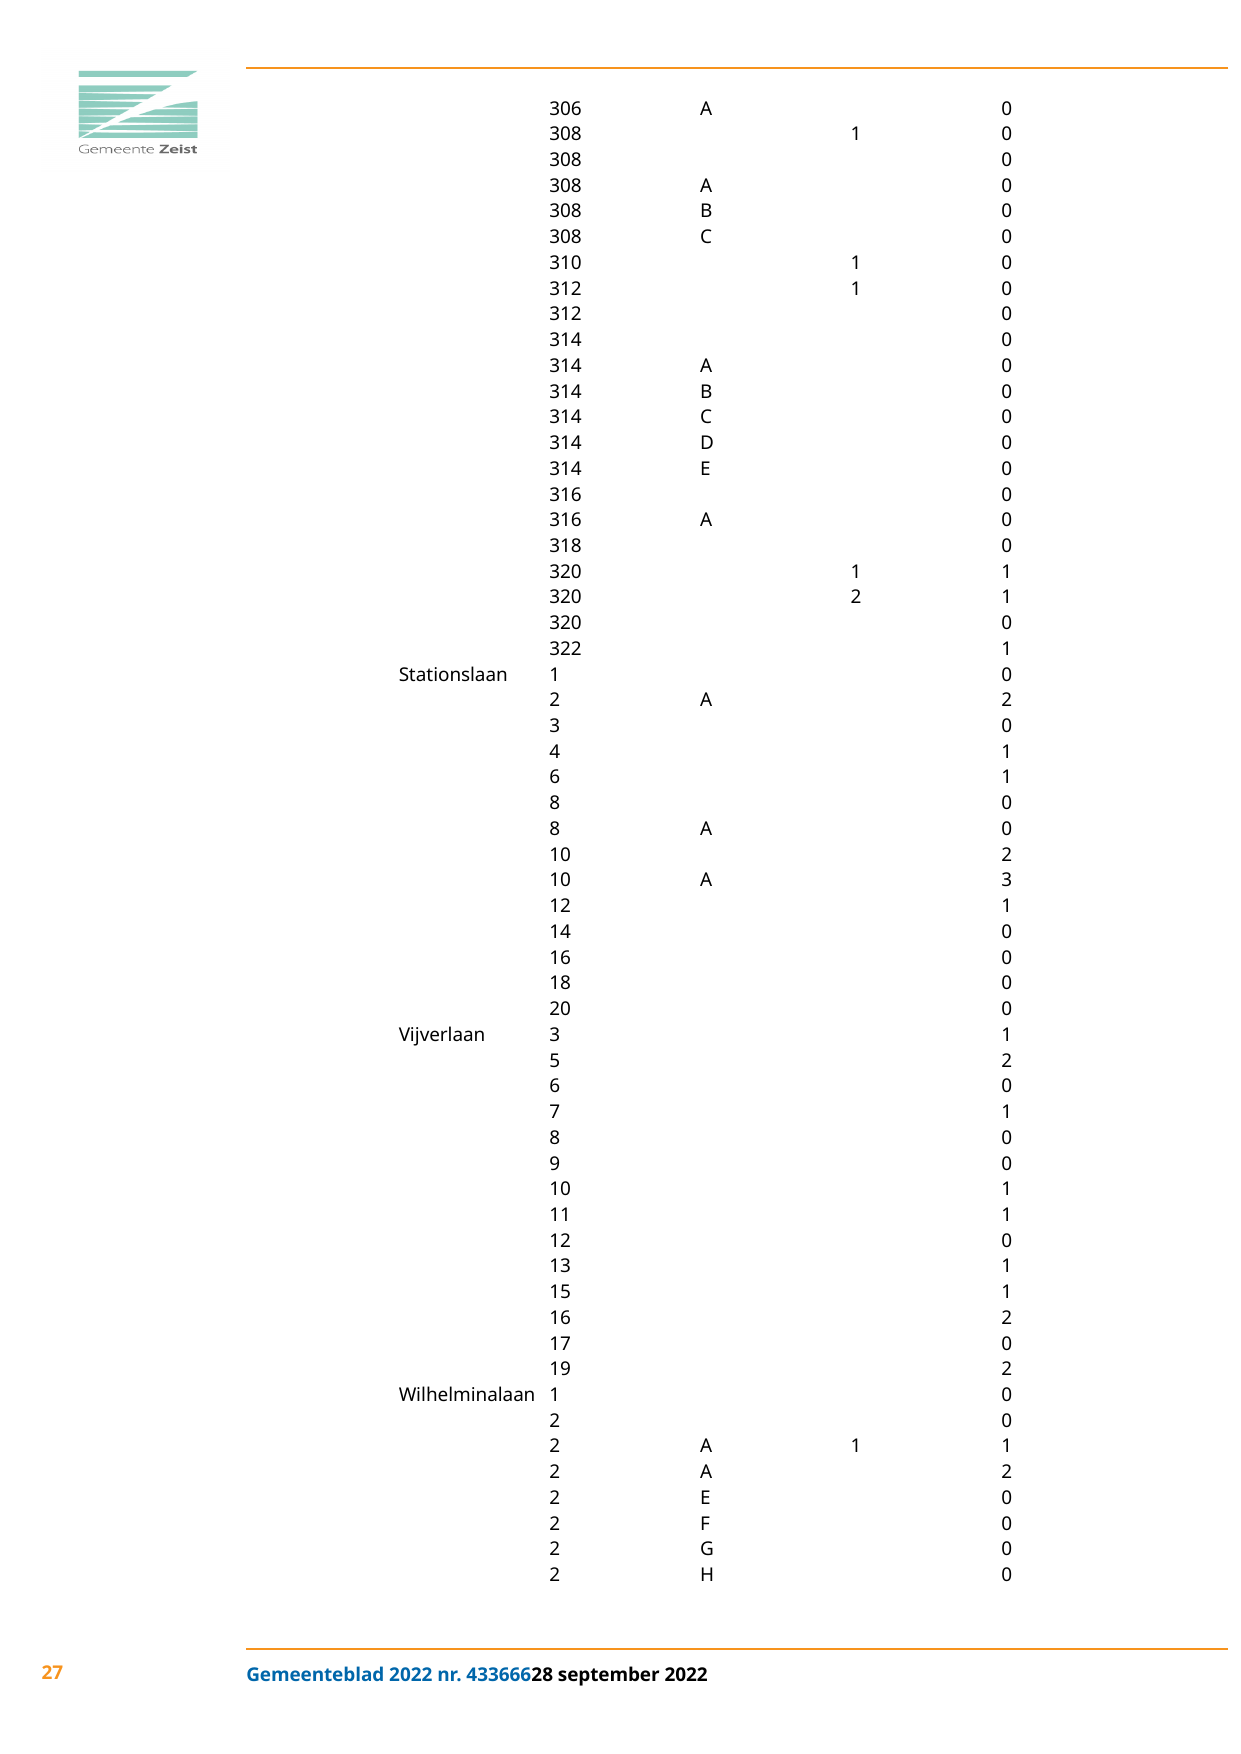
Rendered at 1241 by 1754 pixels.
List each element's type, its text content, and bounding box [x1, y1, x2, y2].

table_cell 2 [1001, 687, 1152, 712]
table_cell [399, 764, 549, 789]
table_cell 2 [549, 687, 700, 712]
table_cell 1 [1001, 1175, 1152, 1201]
table_cell B [700, 378, 850, 403]
table_cell 0 [1001, 1124, 1152, 1150]
table_cell Wilhelminalaan [399, 1381, 549, 1407]
table_cell [399, 738, 549, 764]
table_cell [248, 712, 398, 738]
table_cell [850, 635, 1001, 661]
table_cell 0 [1001, 1484, 1152, 1510]
table_cell [248, 558, 398, 584]
table_cell 0 [1001, 661, 1152, 687]
table_cell [248, 378, 398, 403]
table_cell 2 [1001, 1459, 1152, 1484]
table_cell 1 [549, 1381, 700, 1407]
table_cell 6 [549, 1073, 700, 1098]
table_cell 1 [850, 558, 1001, 584]
table_cell 0 [1001, 944, 1152, 969]
table_cell 312 [549, 275, 700, 301]
table_cell 1 [1001, 1201, 1152, 1227]
table_cell [700, 1227, 850, 1253]
table_cell 8 [549, 815, 700, 841]
table_cell 0 [1001, 481, 1152, 506]
table_cell [399, 1304, 549, 1330]
table_cell 318 [549, 532, 700, 558]
table_cell [399, 378, 549, 403]
table_cell [248, 1407, 398, 1433]
table_cell [399, 1510, 549, 1536]
table_cell [248, 995, 398, 1021]
table_cell [399, 1433, 549, 1458]
table_cell [850, 95, 1001, 121]
table_cell [850, 506, 1001, 532]
table_cell 8 [549, 1124, 700, 1150]
table_cell A [700, 506, 850, 532]
table_cell 308 [549, 224, 700, 249]
table_cell [248, 121, 398, 146]
table_cell [248, 1073, 398, 1098]
table_cell F [700, 1510, 850, 1536]
table_cell [700, 301, 850, 326]
table_cell 2 [1001, 1047, 1152, 1072]
table_cell [248, 146, 398, 172]
table_cell [700, 121, 850, 146]
table_cell [700, 1073, 850, 1098]
table_cell [700, 481, 850, 506]
table_cell 2 [549, 1536, 700, 1561]
table_cell G [700, 1536, 850, 1561]
table_cell 3 [1001, 867, 1152, 892]
table_cell 0 [1001, 146, 1152, 172]
table_cell [700, 326, 850, 352]
table_cell [248, 1330, 398, 1356]
table_cell [248, 326, 398, 352]
table_cell [248, 1536, 398, 1561]
table_cell [399, 326, 549, 352]
table_cell 2 [1001, 841, 1152, 867]
table_cell 2 [549, 1510, 700, 1536]
table_cell [850, 1407, 1001, 1433]
table_cell 1 [850, 275, 1001, 301]
table_cell [399, 944, 549, 969]
table_cell [700, 712, 850, 738]
table_cell [399, 1098, 549, 1124]
table_cell 308 [549, 198, 700, 223]
table_cell [248, 687, 398, 712]
table_cell [850, 1047, 1001, 1072]
table_cell [700, 1304, 850, 1330]
table_cell [399, 352, 549, 378]
table_cell 4 [549, 738, 700, 764]
table_cell 0 [1001, 1073, 1152, 1098]
table_cell 0 [1001, 918, 1152, 944]
table_cell 0 [1001, 1510, 1152, 1536]
table_cell [700, 146, 850, 172]
table_cell 0 [1001, 301, 1152, 326]
table_cell [850, 790, 1001, 815]
table_cell [399, 918, 549, 944]
table_cell 1 [850, 249, 1001, 275]
table_cell 0 [1001, 1407, 1152, 1433]
table_cell [399, 455, 549, 481]
table_cell [248, 1150, 398, 1175]
table_cell 2 [549, 1561, 700, 1587]
table_cell [850, 661, 1001, 687]
table_cell [248, 1098, 398, 1124]
table_cell [850, 1356, 1001, 1381]
table_cell 2 [1001, 1304, 1152, 1330]
table_cell [399, 687, 549, 712]
table_cell [248, 738, 398, 764]
table_cell 5 [549, 1047, 700, 1072]
table_cell [248, 790, 398, 815]
table_cell 0 [1001, 1330, 1152, 1356]
table_cell 0 [1001, 326, 1152, 352]
table_cell 15 [549, 1278, 700, 1304]
table_cell [850, 893, 1001, 918]
table_cell 0 [1001, 712, 1152, 738]
table_cell [399, 1459, 549, 1484]
table_cell [399, 249, 549, 275]
table_cell 2 [549, 1459, 700, 1484]
table_cell [850, 1150, 1001, 1175]
table_cell [248, 1175, 398, 1201]
table_cell A [700, 815, 850, 841]
table_cell [850, 301, 1001, 326]
table_cell [700, 1381, 850, 1407]
table_cell [399, 1150, 549, 1175]
table_cell [399, 970, 549, 995]
table_cell [399, 532, 549, 558]
table_cell [399, 121, 549, 146]
table_cell 0 [1001, 275, 1152, 301]
table_cell 2 [850, 584, 1001, 609]
table_cell [399, 867, 549, 892]
table_cell 0 [1001, 1227, 1152, 1253]
table_cell [700, 841, 850, 867]
table_cell [399, 224, 549, 249]
table_cell [399, 712, 549, 738]
table_cell 320 [549, 609, 700, 635]
table_cell [850, 1124, 1001, 1150]
table_cell [248, 481, 398, 506]
table_cell [700, 532, 850, 558]
table_cell Stationslaan [399, 661, 549, 687]
table_cell A [700, 687, 850, 712]
table_cell [248, 301, 398, 326]
table_cell [248, 918, 398, 944]
table_cell [248, 1561, 398, 1587]
table_cell 7 [549, 1098, 700, 1124]
table_cell 0 [1001, 224, 1152, 249]
table_cell [248, 1047, 398, 1072]
table_cell [248, 764, 398, 789]
table_cell [248, 867, 398, 892]
table_cell 312 [549, 301, 700, 326]
table_cell 1 [1001, 764, 1152, 789]
table_cell [399, 1175, 549, 1201]
table_cell [399, 198, 549, 223]
table_cell [850, 198, 1001, 223]
table_cell [700, 584, 850, 609]
table_cell E [700, 455, 850, 481]
table_cell [850, 815, 1001, 841]
table_cell [399, 1356, 549, 1381]
table_cell 1 [1001, 1433, 1152, 1458]
table_cell [248, 815, 398, 841]
table_cell C [700, 404, 850, 429]
table_cell [700, 1253, 850, 1278]
table_cell 17 [549, 1330, 700, 1356]
table_cell Vijverlaan [399, 1021, 549, 1047]
table_cell 0 [1001, 995, 1152, 1021]
table_cell [248, 1381, 398, 1407]
table_cell 19 [549, 1356, 700, 1381]
table_cell 0 [1001, 455, 1152, 481]
table_cell [700, 249, 850, 275]
table_cell 12 [549, 893, 700, 918]
table_cell [399, 609, 549, 635]
table_cell 1 [1001, 738, 1152, 764]
table_cell 2 [549, 1433, 700, 1458]
table_cell 1 [850, 121, 1001, 146]
table_cell [248, 1356, 398, 1381]
table_cell 0 [1001, 378, 1152, 403]
table_cell [850, 1175, 1001, 1201]
table_cell [850, 481, 1001, 506]
table_cell 0 [1001, 429, 1152, 455]
table_cell [850, 1484, 1001, 1510]
table_cell 20 [549, 995, 700, 1021]
table_cell [700, 661, 850, 687]
table_cell 320 [549, 584, 700, 609]
table_cell [399, 95, 549, 121]
table_cell [248, 661, 398, 687]
table_cell [850, 455, 1001, 481]
table_cell A [700, 95, 850, 121]
table_cell 0 [1001, 1536, 1152, 1561]
table_cell [248, 249, 398, 275]
table_cell [399, 1278, 549, 1304]
table_cell [248, 404, 398, 429]
table_cell E [700, 1484, 850, 1510]
table_cell [399, 893, 549, 918]
table_cell 16 [549, 1304, 700, 1330]
table_cell A [700, 1459, 850, 1484]
table_cell [700, 1356, 850, 1381]
table_cell [399, 146, 549, 172]
table_cell [850, 1073, 1001, 1098]
table_cell [700, 738, 850, 764]
table_cell [850, 404, 1001, 429]
table_cell 0 [1001, 95, 1152, 121]
table_cell [399, 790, 549, 815]
table_cell [248, 198, 398, 223]
table_cell [248, 893, 398, 918]
table_cell 314 [549, 326, 700, 352]
table_cell 10 [549, 841, 700, 867]
table_cell [399, 404, 549, 429]
table_cell [850, 1098, 1001, 1124]
table_cell [248, 455, 398, 481]
table_cell 0 [1001, 609, 1152, 635]
table_cell [399, 481, 549, 506]
table_cell [248, 1510, 398, 1536]
table_cell [700, 1047, 850, 1072]
table_cell [399, 275, 549, 301]
table_cell [248, 275, 398, 301]
table_cell [850, 1330, 1001, 1356]
table_cell [700, 970, 850, 995]
table_cell [248, 584, 398, 609]
table_cell [399, 172, 549, 198]
table_cell [399, 1484, 549, 1510]
table_cell 13 [549, 1253, 700, 1278]
table_cell [248, 970, 398, 995]
table_cell 322 [549, 635, 700, 661]
table_cell [850, 224, 1001, 249]
table_cell 12 [549, 1227, 700, 1253]
table_cell [700, 1330, 850, 1356]
table_cell [700, 918, 850, 944]
table_cell 0 [1001, 121, 1152, 146]
table_cell [248, 1124, 398, 1150]
table_cell 0 [1001, 532, 1152, 558]
table_cell [700, 1278, 850, 1304]
table_cell 308 [549, 172, 700, 198]
table_cell [850, 1459, 1001, 1484]
table_cell 314 [549, 378, 700, 403]
table_cell [248, 944, 398, 969]
table_cell 1 [1001, 1253, 1152, 1278]
table_cell 310 [549, 249, 700, 275]
table_cell 1 [549, 661, 700, 687]
table_cell 0 [1001, 1381, 1152, 1407]
table_cell A [700, 1433, 850, 1458]
table_cell 0 [1001, 352, 1152, 378]
table_cell [248, 1433, 398, 1458]
table_cell 16 [549, 944, 700, 969]
table_cell [399, 301, 549, 326]
table_cell 0 [1001, 404, 1152, 429]
table_cell [850, 532, 1001, 558]
table_cell [700, 764, 850, 789]
table_cell B [700, 198, 850, 223]
table_cell 320 [549, 558, 700, 584]
table_cell [850, 1278, 1001, 1304]
table_cell [850, 352, 1001, 378]
table_cell [399, 635, 549, 661]
table_cell [248, 1201, 398, 1227]
table_cell [850, 1381, 1001, 1407]
table_cell 306 [549, 95, 700, 121]
table_cell [850, 1227, 1001, 1253]
picture [41, 47, 231, 172]
table_cell [850, 970, 1001, 995]
table_cell [399, 1253, 549, 1278]
table_cell [700, 635, 850, 661]
table_cell [850, 1253, 1001, 1278]
table_cell [850, 918, 1001, 944]
table_cell [399, 1536, 549, 1561]
table_cell [248, 1304, 398, 1330]
table_cell 6 [549, 764, 700, 789]
table_cell 0 [1001, 815, 1152, 841]
table_cell 0 [1001, 198, 1152, 223]
table_cell [399, 1201, 549, 1227]
table_cell [248, 172, 398, 198]
table_cell [850, 867, 1001, 892]
table_cell 1 [1001, 893, 1152, 918]
table_cell [850, 687, 1001, 712]
table_cell 314 [549, 455, 700, 481]
table_cell [850, 712, 1001, 738]
table_cell 316 [549, 481, 700, 506]
table_cell [248, 1021, 398, 1047]
table_cell [850, 1536, 1001, 1561]
table_cell [850, 1304, 1001, 1330]
table_cell [248, 532, 398, 558]
table_cell [399, 1561, 549, 1587]
table_cell [850, 1510, 1001, 1536]
table_cell [700, 1201, 850, 1227]
table_cell H [700, 1561, 850, 1587]
table_cell 10 [549, 1175, 700, 1201]
table_cell 1 [1001, 1021, 1152, 1047]
table_cell [399, 584, 549, 609]
table_cell 0 [1001, 506, 1152, 532]
table_cell [850, 764, 1001, 789]
table_cell [700, 893, 850, 918]
table_cell [248, 635, 398, 661]
table_cell [399, 841, 549, 867]
table_cell 2 [549, 1407, 700, 1433]
table_cell [248, 841, 398, 867]
table_cell [700, 1021, 850, 1047]
table_cell [399, 1227, 549, 1253]
table_cell [248, 1484, 398, 1510]
table_cell 3 [549, 1021, 700, 1047]
table_cell A [700, 867, 850, 892]
table_cell [700, 1175, 850, 1201]
table_cell [248, 1459, 398, 1484]
table_cell D [700, 429, 850, 455]
table_cell [700, 609, 850, 635]
table_cell 0 [1001, 1561, 1152, 1587]
table_cell [700, 558, 850, 584]
table_cell [850, 326, 1001, 352]
table_cell 316 [549, 506, 700, 532]
table_cell 2 [1001, 1356, 1152, 1381]
table_cell [850, 1021, 1001, 1047]
table_cell 1 [850, 1433, 1001, 1458]
table_cell [248, 1253, 398, 1278]
table_cell [248, 429, 398, 455]
table_cell [850, 1201, 1001, 1227]
table_cell 0 [1001, 172, 1152, 198]
table_cell 1 [1001, 1278, 1152, 1304]
table_cell 11 [549, 1201, 700, 1227]
table_cell 0 [1001, 1150, 1152, 1175]
table_cell 0 [1001, 970, 1152, 995]
table_cell [248, 352, 398, 378]
table_cell 2 [549, 1484, 700, 1510]
table_cell [850, 429, 1001, 455]
table_cell [700, 995, 850, 1021]
table_cell 8 [549, 790, 700, 815]
table_cell 308 [549, 146, 700, 172]
table_cell 10 [549, 867, 700, 892]
table_cell [850, 738, 1001, 764]
table_cell [399, 815, 549, 841]
table_cell [248, 506, 398, 532]
table_cell [700, 1150, 850, 1175]
table_cell 0 [1001, 249, 1152, 275]
table_cell 1 [1001, 558, 1152, 584]
table_cell 1 [1001, 1098, 1152, 1124]
table_cell [399, 506, 549, 532]
table_cell [700, 1407, 850, 1433]
table_cell 0 [1001, 790, 1152, 815]
table_cell 314 [549, 404, 700, 429]
table_cell [850, 995, 1001, 1021]
table_cell 1 [1001, 635, 1152, 661]
table_cell 314 [549, 352, 700, 378]
table_cell C [700, 224, 850, 249]
table_cell [399, 995, 549, 1021]
table_cell [399, 1330, 549, 1356]
table_cell [399, 1073, 549, 1098]
table_cell [850, 1561, 1001, 1587]
table_cell [850, 609, 1001, 635]
table_cell [399, 1407, 549, 1433]
table_cell [700, 1098, 850, 1124]
table_cell 18 [549, 970, 700, 995]
table_cell 3 [549, 712, 700, 738]
table_cell [850, 944, 1001, 969]
table_cell [850, 841, 1001, 867]
table_cell 308 [549, 121, 700, 146]
table_cell 9 [549, 1150, 700, 1175]
table_cell [399, 1124, 549, 1150]
table_cell [850, 172, 1001, 198]
table_cell A [700, 352, 850, 378]
table_cell [700, 1124, 850, 1150]
table_cell A [700, 172, 850, 198]
table_cell 314 [549, 429, 700, 455]
table_cell [700, 275, 850, 301]
table_cell [399, 558, 549, 584]
table_cell 14 [549, 918, 700, 944]
table_cell [700, 790, 850, 815]
table_cell [850, 146, 1001, 172]
table_cell [248, 95, 398, 121]
table_cell [399, 1047, 549, 1072]
table_cell [248, 1227, 398, 1253]
table_cell [248, 224, 398, 249]
table_cell [248, 609, 398, 635]
table_cell [399, 429, 549, 455]
table_cell [850, 378, 1001, 403]
table_cell [248, 1278, 398, 1304]
table_cell 1 [1001, 584, 1152, 609]
table_cell [700, 944, 850, 969]
